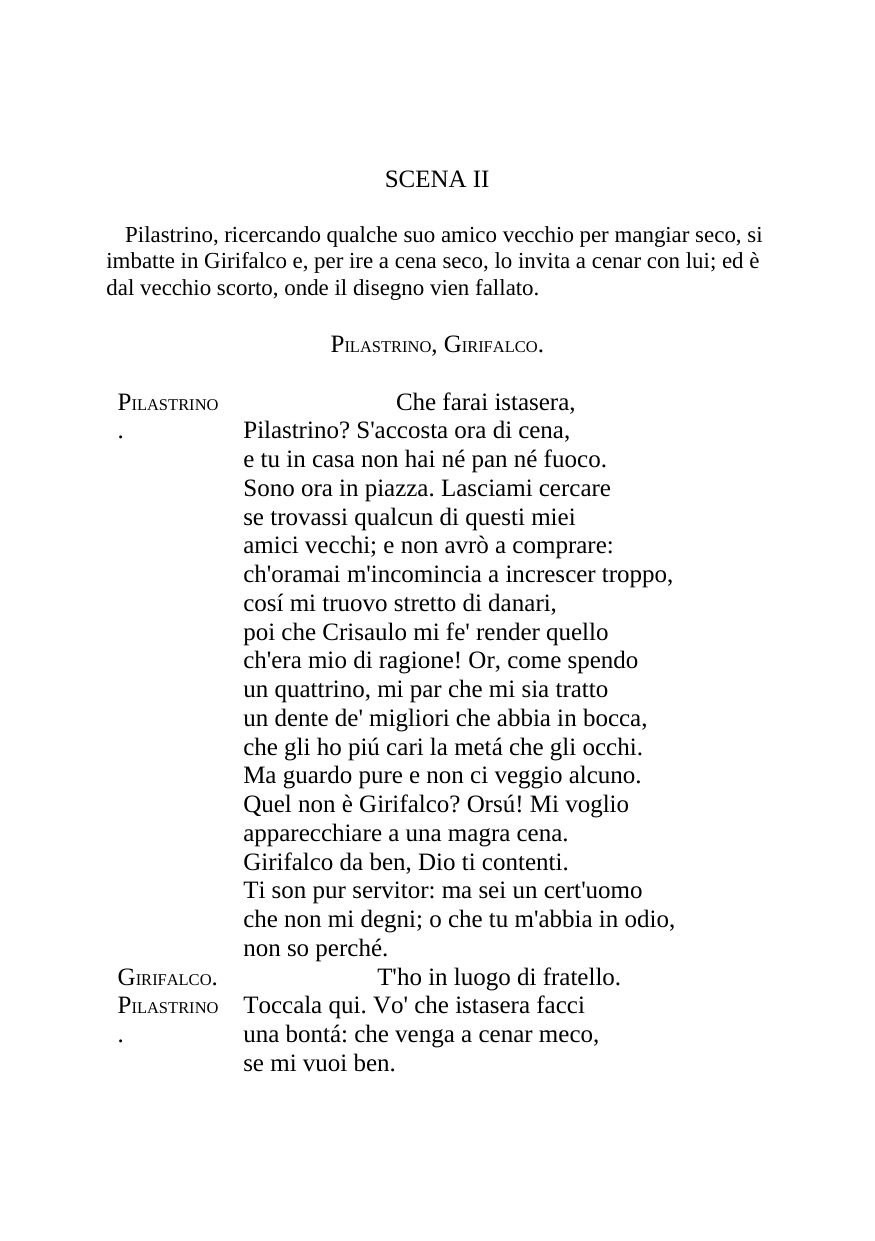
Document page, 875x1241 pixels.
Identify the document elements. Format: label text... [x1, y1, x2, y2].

text Pilastrino, Girifalco. [106, 329, 768, 358]
table_cell Toccala qui. Vo' che istasera facci una bontá: che venga a cenar meco, se mi vuoi ben. [232, 990, 768, 1077]
text Pilastrino, ricercando qualche suo amico vecchio per mangiar seco, si imbatte in Girifalco e, per ire a cena seco, lo invita a cenar con lui; ed è dal vecchio scorto, onde il disegno vien fallato. [106, 221, 768, 300]
table_header Pilastrino. [106, 387, 232, 962]
table_cell Girifalco. [106, 962, 232, 990]
table_header Che farai istasera, Pilastrino? S'accosta ora di cena, e tu in casa non hai né pan né fuoco. Sono ora in piazza. Lasciami cercare se trovassi qualcun di questi miei amici vecchi; e non avrò a comprare: ch'oramai m'incomincia a increscer troppo, cosí mi truovo stretto di danari, poi che Crisaulo mi fe' render quello ch'era mio di ragione! Or, come spendo un quattrino, mi par che mi sia tratto un dente de' migliori che abbia in bocca, che gli ho piú cari la metá che gli occhi. Ma guardo pure e non ci veggio alcuno. Quel non è Girifalco? Orsú! Mi voglio apparecchiare a una magra cena. Girifalco da ben, Dio ti contenti. Ti son pur servitor: ma sei un cert'uomo che non mi degni; o che tu m'abbia in odio, non so perché. [232, 387, 768, 962]
table_cell Pilastrino. [106, 990, 232, 1077]
text SCENA II [106, 164, 768, 192]
table_cell T'ho in luogo di fratello. [232, 962, 768, 990]
